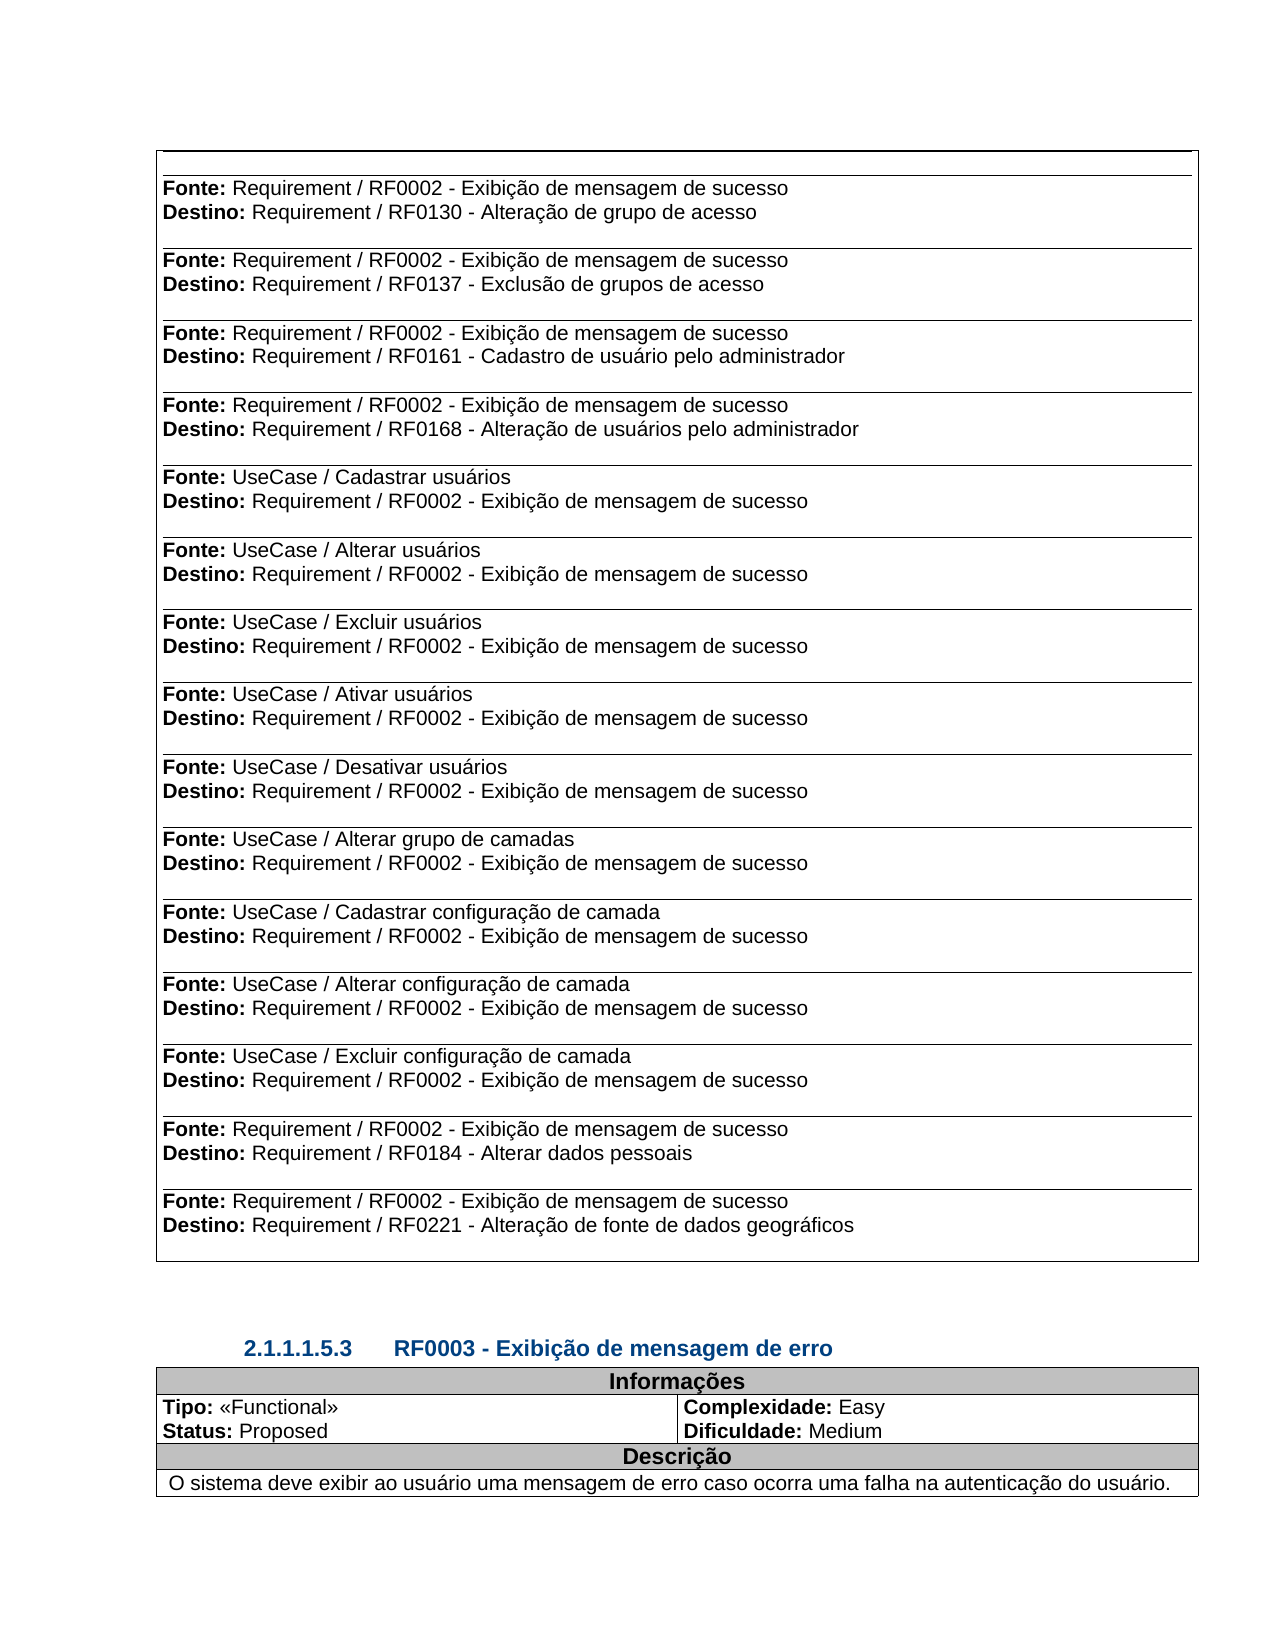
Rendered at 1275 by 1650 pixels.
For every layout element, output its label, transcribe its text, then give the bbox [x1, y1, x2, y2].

table_cell Descrição [157, 1444, 1198, 1469]
table_cell [163, 152, 1192, 175]
table_cell Fonte: UseCase / Alterar usuários Destino: Requirement / RF0002 - Exibição de mensagem de sucesso [163, 538, 1192, 609]
table_cell Complexidade: Easy Dificuldade: Medium [678, 1395, 1198, 1442]
table_cell Fonte: UseCase / Ativar usuários Destino: Requirement / RF0002 - Exibição de mensagem de sucesso [163, 683, 1192, 754]
table_cell Fonte: UseCase / Excluir configuração de camada Destino: Requirement / RF0002 - Exibição de mensagem de sucesso [163, 1045, 1192, 1116]
table_cell Fonte: UseCase / Cadastrar usuários Destino: Requirement / RF0002 - Exibição de mensagem de sucesso [163, 466, 1192, 537]
table_cell Fonte: UseCase / Alterar configuração de camada Destino: Requirement / RF0002 - Exibição de mensagem de sucesso [163, 973, 1192, 1044]
table_cell Fonte: UseCase / Cadastrar configuração de camada Destino: Requirement / RF0002 - Exibição de mensagem de sucesso [163, 900, 1192, 971]
table_cell Fonte: Requirement / RF0002 - Exibição de mensagem de sucesso Destino: Requirement / RF0161 - Cadastro de usuário pelo administrador [163, 321, 1192, 392]
table_header Informações [157, 1368, 1198, 1394]
table_cell [157, 151, 1198, 1261]
table_cell O sistema deve exibir ao usuário uma mensagem de erro caso ocorra uma falha na autenticação do usuário. [157, 1470, 1198, 1496]
table_cell Fonte: Requirement / RF0002 - Exibição de mensagem de sucesso Destino: Requirement / RF0137 - Exclusão de grupos de acesso [163, 249, 1192, 320]
table_cell Tipo: «Functional» Status: Proposed [157, 1395, 677, 1442]
table_cell Fonte: UseCase / Excluir usuários Destino: Requirement / RF0002 - Exibição de mensagem de sucesso [163, 610, 1192, 682]
table_cell Fonte: UseCase / Alterar grupo de camadas Destino: Requirement / RF0002 - Exibição de mensagem de sucesso [163, 828, 1192, 899]
table_cell Fonte: Requirement / RF0002 - Exibição de mensagem de sucesso Destino: Requirement / RF0168 - Alteração de usuários pelo administrador [163, 393, 1192, 464]
list RF0003 - Exibição de mensagem de erro [244, 1334, 1125, 1361]
table_cell Fonte: Requirement / RF0002 - Exibição de mensagem de sucesso Destino: Requirement / RF0184 - Alterar dados pessoais [163, 1117, 1192, 1188]
table_cell Fonte: UseCase / Desativar usuários Destino: Requirement / RF0002 - Exibição de mensagem de sucesso [163, 755, 1192, 827]
table_cell Fonte: Requirement / RF0002 - Exibição de mensagem de sucesso Destino: Requirement / RF0130 - Alteração de grupo de acesso [163, 176, 1192, 247]
table_cell Fonte: Requirement / RF0002 - Exibição de mensagem de sucesso Destino: Requirement / RF0221 - Alteração de fonte de dados geográficos [163, 1190, 1192, 1261]
